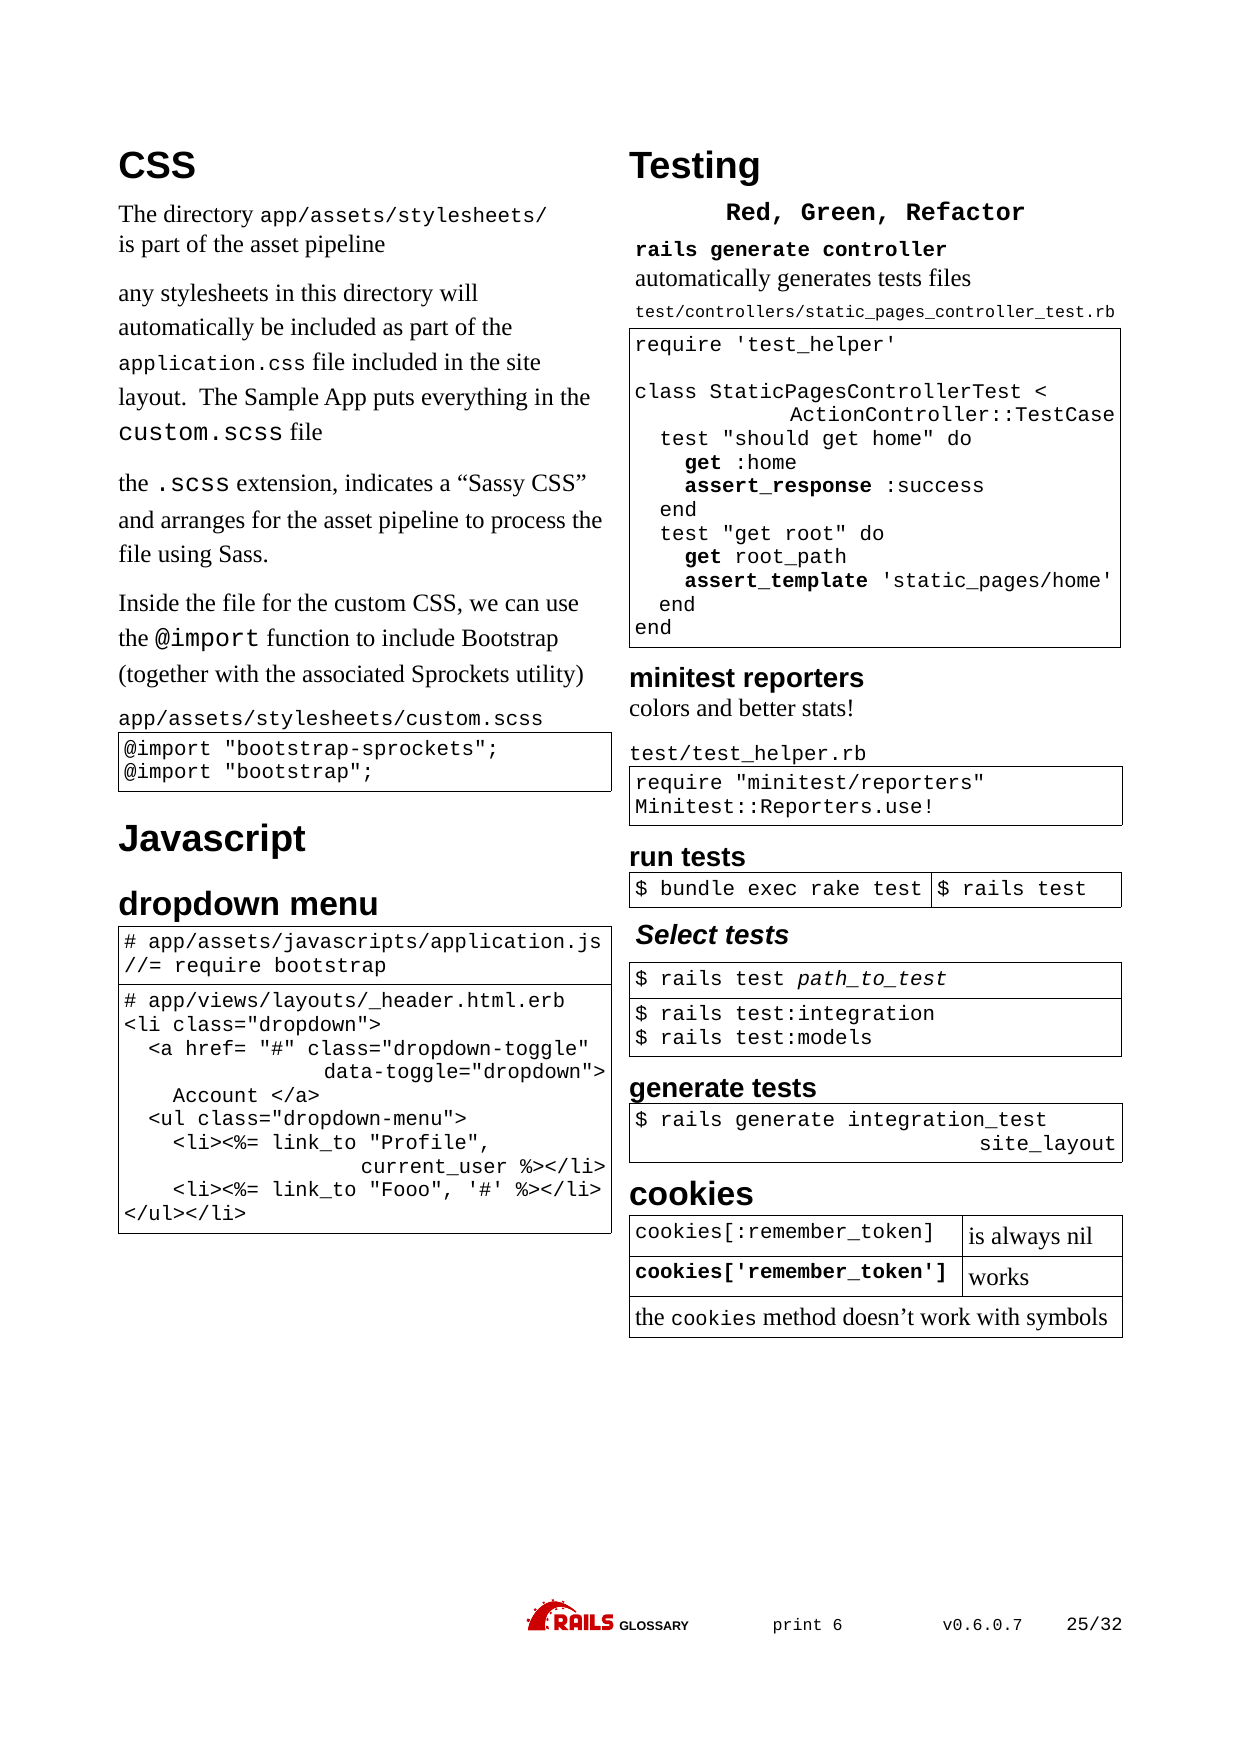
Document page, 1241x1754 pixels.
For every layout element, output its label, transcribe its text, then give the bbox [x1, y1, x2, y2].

table_header $ bundle exec rake test [630, 873, 931, 907]
subtitle Javascript [118, 816, 611, 860]
subtitle Testing [629, 143, 1122, 187]
table_header @import "bootstrap-sprockets"; @import "bootstrap"; [119, 733, 611, 791]
table_header cookies[:remember_token] [630, 1216, 962, 1256]
table_header $ rails test [932, 873, 1121, 907]
table_cell Select tests [629, 908, 1121, 962]
table_header rails generate controller automatically generates tests files [629, 228, 992, 297]
text test/test_helper.rb [629, 742, 1122, 766]
text Inside the file for the custom CSS, we can use the @import function to include Bootstrap (together with the associated Sprockets utility) [118, 588, 611, 688]
subtitle cookies [629, 1174, 1122, 1212]
subtitle dropdown menu [118, 884, 611, 923]
text the .scss extension, indicates a “Sassy CSS” and arranges for the asset pipeline to process the file using Sass. [118, 468, 611, 568]
text app/assets/stylesheets/custom.scss [118, 708, 611, 732]
text colors and better stats! [629, 693, 1122, 722]
table_cell $ rails test path_to_test [630, 963, 1121, 997]
table_cell $ rails test:integration $ rails test:models [630, 999, 1121, 1056]
text is part of the asset pipeline [118, 229, 611, 258]
table_cell the cookies method doesn’t work with symbols [630, 1297, 1122, 1337]
table_cell # app/views/layouts/_header.html.erb <li class="dropdown"> <a href= "#" class="dropdown-toggle" data-toggle="dropdown"> Account </a> <ul class="dropdown-menu"> <li><%= link_to "Profile", current_user %></li> <li><%= link_to "Fooo", '#' %></li> </ul></li> [119, 985, 611, 1232]
table_cell cookies['remember_token'] [630, 1257, 962, 1296]
table_header require "minitest/reporters" Minitest::Reporters.use! [630, 767, 1122, 825]
text The directory app/assets/stylesheets/ [118, 199, 611, 229]
text Red, Green, Refactor [629, 199, 1122, 228]
subtitle run tests [629, 840, 1122, 872]
subtitle CSS [118, 143, 611, 187]
table_cell test/controllers/static_pages_controller_test.rb [629, 298, 1122, 328]
table_header # app/assets/javascripts/application.js //= require bootstrap [119, 927, 611, 984]
subtitle generate tests [629, 1071, 1122, 1103]
text any stylesheets in this directory will automatically be included as part of the application.css file included in the site layout. The Sample App puts everything in the custom.scss file [118, 278, 611, 447]
table_cell works [963, 1257, 1122, 1296]
table_header is always nil [963, 1216, 1122, 1256]
table_header $ rails generate integration_test site_layout [630, 1104, 1122, 1162]
table_header [992, 228, 1122, 297]
subtitle minitest reporters [629, 662, 1122, 693]
table_header require 'test_helper' class StaticPagesControllerTest < ActionController::TestCase test "should get home" do get :home assert_response :success end test "get root" do get root_path assert_template 'static_pages/home' end end [630, 329, 1120, 647]
